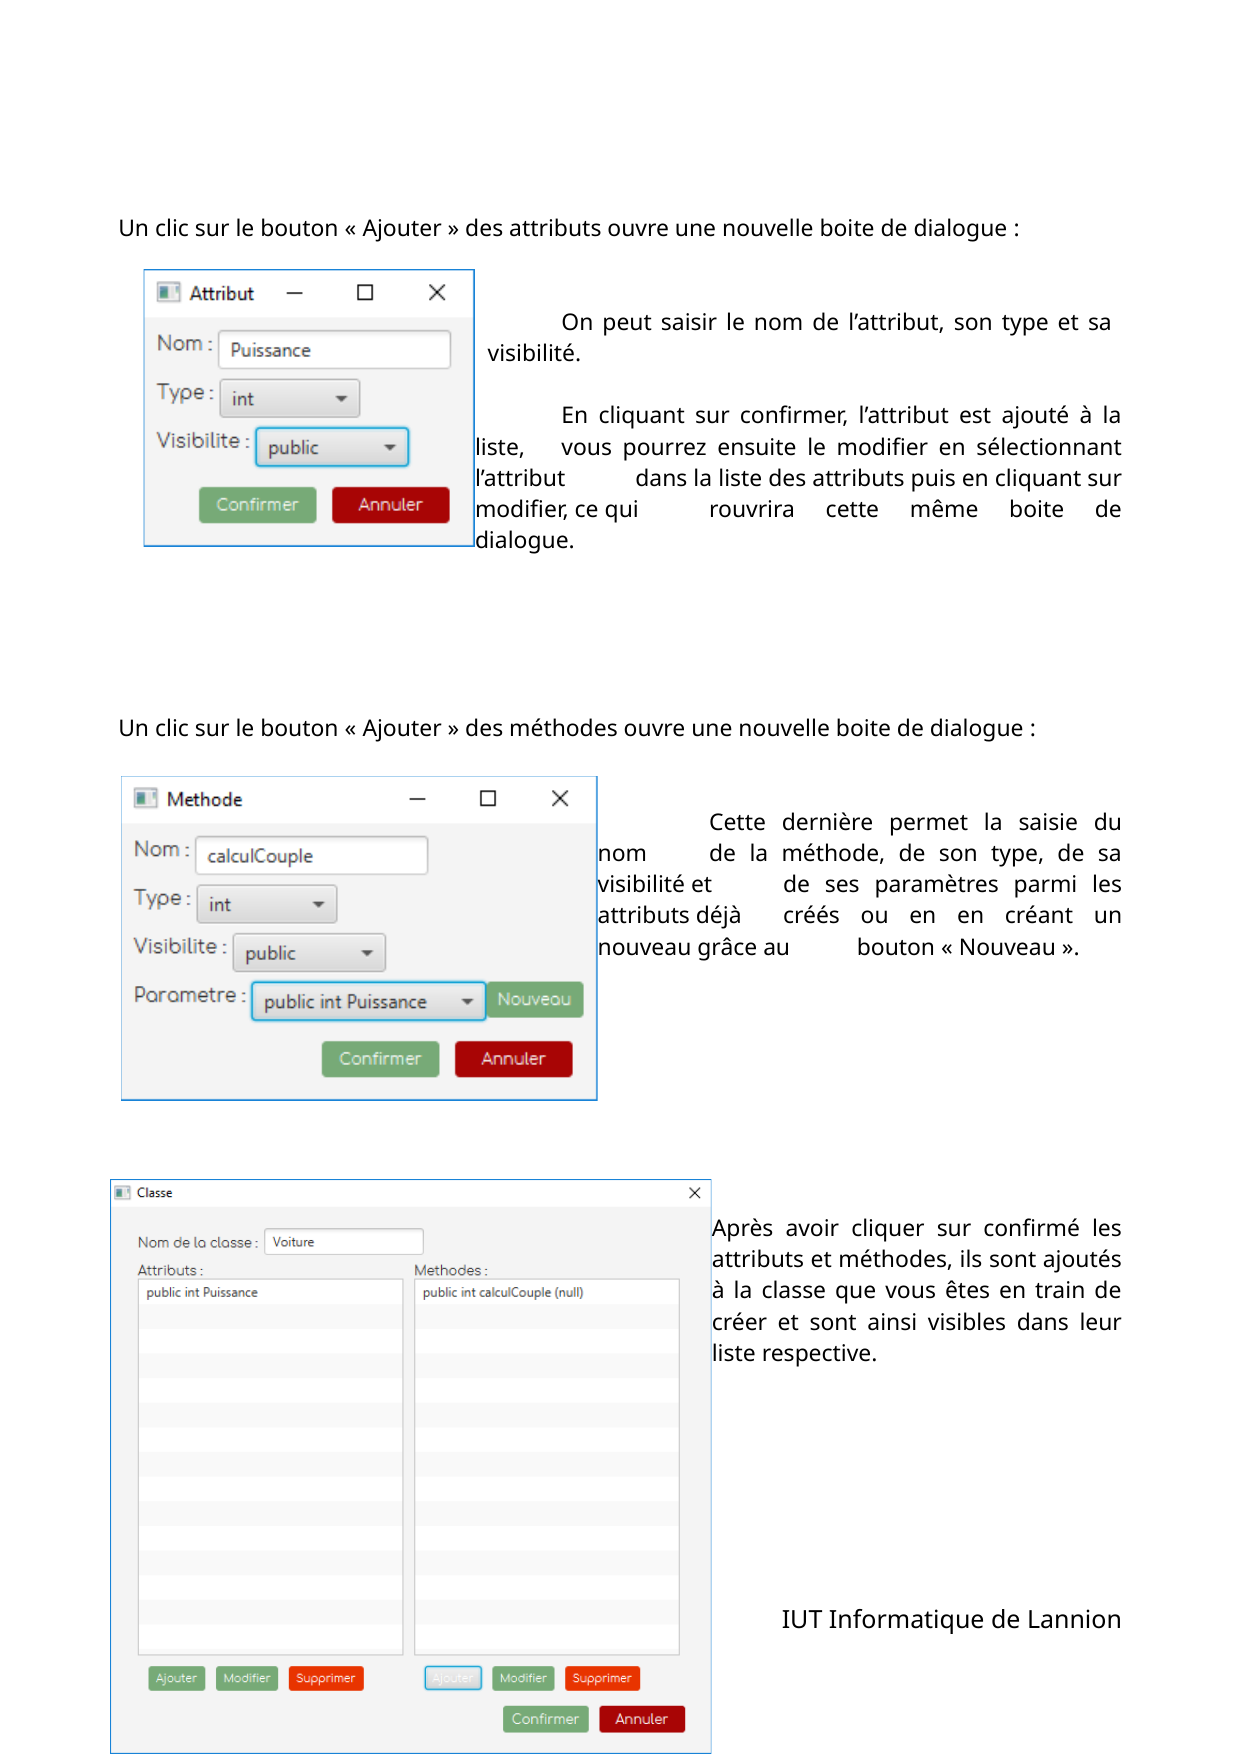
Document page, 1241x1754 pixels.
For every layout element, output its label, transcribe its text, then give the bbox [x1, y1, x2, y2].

text Cette dernière permet la saisie du nom de la méthode, de son type, de sa visibilité et de ses paramètres parmi les attributs déjà créés ou en en créant un nouveau grâce au bouton « Nouveau ». [598, 806, 1122, 962]
picture [143, 269, 475, 547]
text Après avoir cliquer sur confirmé les attributs et méthodes, ils sont ajoutés à la classe que vous êtes en train de créer et sont ainsi visibles dans leur liste respective. [712, 1212, 1122, 1368]
text Un clic sur le bouton « Ajouter » des attributs ouvre une nouvelle boite de dialogue : [118, 212, 1122, 243]
text Un clic sur le bouton « Ajouter » des méthodes ouvre une nouvelle boite de dialogue : [118, 712, 1122, 743]
picture [121, 776, 598, 1101]
text En cliquant sur confirmer, l’attribut est ajouté à la liste, vous pourrez ensuite le modifier en sélectionnant l’attribut dans la liste des attributs puis en cliquant sur modifier, ce qui rouvrira cette même boite de dialogue. [118, 399, 1122, 556]
text [118, 306, 143, 368]
picture [110, 1179, 712, 1754]
text On peut saisir le nom de l’attribut, son type et sa visibilité. [475, 306, 1122, 368]
